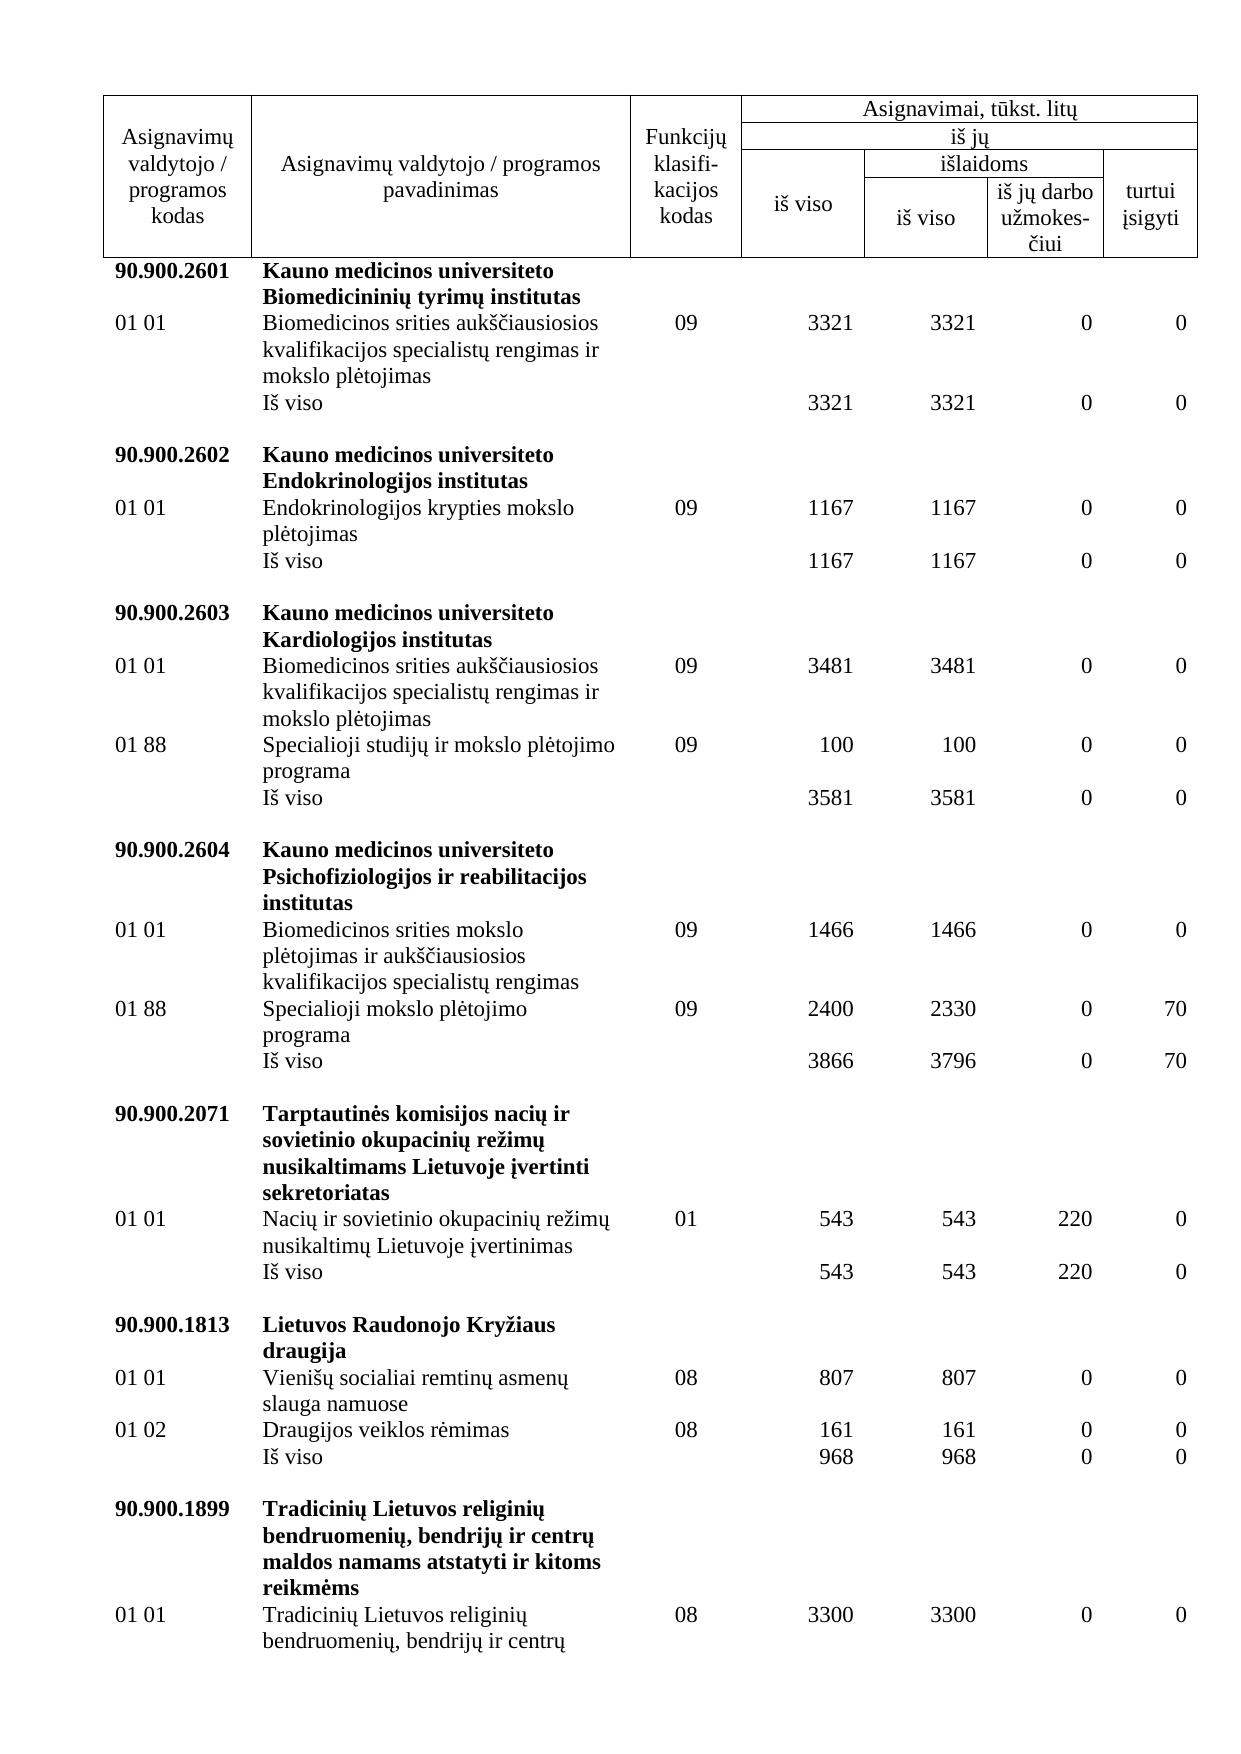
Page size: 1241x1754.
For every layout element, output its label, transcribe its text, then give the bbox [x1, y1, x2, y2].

table_cell Iš viso [251, 784, 630, 810]
table_cell [1104, 573, 1198, 599]
table_cell [865, 1074, 987, 1100]
table_cell [865, 1285, 987, 1311]
table_cell 90.900.2071 [104, 1100, 251, 1206]
table_cell [630, 415, 742, 441]
table_cell iš jų darbo užmokes-čiui [988, 178, 1103, 257]
table_cell [630, 784, 742, 810]
table_cell 01 88 [104, 731, 251, 784]
table_cell 1466 [865, 916, 987, 995]
table_cell [987, 1285, 1103, 1311]
table_cell [742, 258, 864, 309]
table_cell 3481 [865, 652, 987, 731]
table_cell 3300 [865, 1601, 987, 1653]
table_cell [987, 573, 1103, 599]
table_cell 3481 [742, 652, 864, 731]
table_cell 100 [742, 731, 864, 784]
table_cell [630, 1100, 742, 1206]
table_cell [1104, 810, 1198, 837]
table_cell [742, 573, 864, 599]
table_cell [104, 1469, 251, 1495]
table_cell 08 [630, 1416, 742, 1443]
table_cell 0 [987, 652, 1103, 731]
table_cell 2330 [865, 995, 987, 1047]
table_cell 0 [987, 1601, 1103, 1653]
table_cell turtui įsigyti [1104, 150, 1197, 257]
table_cell Iš viso [251, 1048, 630, 1074]
table_cell 0 [1104, 731, 1198, 784]
table_cell Kauno medicinos universiteto Kardiologijos institutas [251, 599, 630, 652]
table_cell [742, 810, 864, 837]
table_cell [865, 810, 987, 837]
table_cell [742, 1469, 864, 1495]
table_cell 0 [1104, 1258, 1198, 1284]
table_cell [630, 1258, 742, 1284]
table_cell [104, 1258, 251, 1284]
table_cell 09 [630, 916, 742, 995]
table_header Funkcijų klasifi- kacijos kodas [631, 96, 741, 257]
table_cell 1167 [742, 547, 864, 573]
table_cell [630, 573, 742, 599]
table_cell 1466 [742, 916, 864, 995]
table_cell 543 [742, 1258, 864, 1284]
table_cell 0 [987, 494, 1103, 547]
table_cell [104, 1074, 251, 1100]
table_cell [104, 415, 251, 441]
table_cell [104, 1048, 251, 1074]
table_cell [251, 1469, 630, 1495]
table_cell [1104, 415, 1198, 441]
table_cell 0 [1104, 1206, 1198, 1258]
table_cell Biomedicinos srities aukščiausiosios kvalifikacijos specialistų rengimas ir mokslo plėtojimas [251, 310, 630, 388]
table_cell Kauno medicinos universiteto Biomedicininių tyrimų institutas [251, 258, 630, 309]
table_cell 3300 [742, 1601, 864, 1653]
table_cell 0 [987, 995, 1103, 1047]
table_cell [742, 837, 864, 916]
table_cell [742, 441, 864, 494]
table_cell [630, 389, 742, 415]
table_cell [104, 1443, 251, 1469]
table_cell 01 01 [104, 494, 251, 547]
table_cell [251, 415, 630, 441]
table_cell [1104, 1100, 1198, 1206]
table_cell [987, 599, 1103, 652]
table_cell [104, 547, 251, 573]
table_cell 0 [987, 1364, 1103, 1416]
table_cell [742, 1311, 864, 1364]
table_cell [742, 599, 864, 652]
table_cell Endokrinologijos krypties mokslo plėtojimas [251, 494, 630, 547]
table_cell [987, 1495, 1103, 1601]
table_cell 0 [987, 731, 1103, 784]
table_header Asignavimai, tūkst. litų [742, 96, 1197, 122]
table_cell [1104, 1285, 1198, 1311]
table_cell 3321 [865, 310, 987, 388]
table_cell 70 [1104, 995, 1198, 1047]
table_cell 01 01 [104, 1601, 251, 1653]
table_cell 807 [865, 1364, 987, 1416]
table_cell 70 [1104, 1048, 1198, 1074]
table_cell [742, 1100, 864, 1206]
table_cell [742, 415, 864, 441]
table_cell 0 [987, 547, 1103, 573]
table_cell 09 [630, 310, 742, 388]
table_cell Biomedicinos srities aukščiausiosios kvalifikacijos specialistų rengimas ir mokslo plėtojimas [251, 652, 630, 731]
table_cell [987, 1311, 1103, 1364]
table_cell [630, 441, 742, 494]
table_cell 543 [742, 1206, 864, 1258]
table_cell [742, 1285, 864, 1311]
table_cell [630, 1074, 742, 1100]
table_cell Biomedicinos srities mokslo plėtojimas ir aukščiausiosios kvalifikacijos specialistų rengimas [251, 916, 630, 995]
table_cell 0 [987, 1416, 1103, 1443]
table_cell 968 [865, 1443, 987, 1469]
table_cell 161 [742, 1416, 864, 1443]
table_cell 0 [1104, 1416, 1198, 1443]
table_cell 01 [630, 1206, 742, 1258]
table_cell iš jų [742, 123, 1197, 149]
table_cell 09 [630, 731, 742, 784]
table_cell Tarptautinės komisijos nacių ir sovietinio okupacinių režimų nusikaltimams Lietuvoje įvertinti sekretoriatas [251, 1100, 630, 1206]
table_cell 3581 [865, 784, 987, 810]
table_cell [630, 599, 742, 652]
table_cell 90.900.2604 [104, 837, 251, 916]
table_cell iš viso [742, 150, 864, 257]
table_cell 01 01 [104, 1206, 251, 1258]
table_cell 0 [987, 1048, 1103, 1074]
table_cell Tradicinių Lietuvos religinių bendruomenių, bendrijų ir centrų maldos namams atstatyti ir kitoms reikmėms [251, 1495, 630, 1601]
table_cell Tradicinių Lietuvos religinių bendruomenių, bendrijų ir centrų [251, 1601, 630, 1653]
table_cell 01 01 [104, 310, 251, 388]
table_cell [1104, 1495, 1198, 1601]
table_cell 0 [987, 784, 1103, 810]
table_cell [987, 810, 1103, 837]
table_cell [630, 1048, 742, 1074]
table_cell [987, 441, 1103, 494]
table_cell 3321 [742, 389, 864, 415]
table_cell [251, 810, 630, 837]
table_cell 08 [630, 1364, 742, 1416]
table_cell Iš viso [251, 547, 630, 573]
table_cell [104, 784, 251, 810]
table_cell 0 [1104, 652, 1198, 731]
table_cell [1104, 258, 1198, 309]
table_cell [630, 810, 742, 837]
table_cell 09 [630, 652, 742, 731]
table_cell 543 [865, 1206, 987, 1258]
table_cell [987, 415, 1103, 441]
table_cell [630, 1285, 742, 1311]
table_cell [865, 573, 987, 599]
table_cell [987, 258, 1103, 309]
table_cell 0 [1104, 1443, 1198, 1469]
table_cell [1104, 599, 1198, 652]
table_cell [1104, 441, 1198, 494]
table_cell 01 01 [104, 1364, 251, 1416]
table_cell 1167 [742, 494, 864, 547]
table_cell 968 [742, 1443, 864, 1469]
table_cell [630, 1469, 742, 1495]
table_cell 08 [630, 1601, 742, 1653]
table_cell 90.900.2602 [104, 441, 251, 494]
table_header Asignavimų valdytojo / programos pavadinimas [252, 96, 630, 257]
table_cell [1104, 1469, 1198, 1495]
table_cell iš viso [865, 178, 987, 257]
table_cell [104, 389, 251, 415]
table_cell 3321 [742, 310, 864, 388]
table_cell 09 [630, 494, 742, 547]
table_cell [987, 1469, 1103, 1495]
table_cell 3581 [742, 784, 864, 810]
table_cell išlaidoms [865, 150, 1103, 177]
table_cell [251, 573, 630, 599]
table_cell [865, 1100, 987, 1206]
table_cell [630, 547, 742, 573]
table_cell 100 [865, 731, 987, 784]
table_cell 01 88 [104, 995, 251, 1047]
table_cell 01 01 [104, 916, 251, 995]
table_cell [630, 837, 742, 916]
table_cell Draugijos veiklos rėmimas [251, 1416, 630, 1443]
table_cell 0 [987, 389, 1103, 415]
table_cell Lietuvos Raudonojo Kryžiaus draugija [251, 1311, 630, 1364]
table_cell 0 [1104, 784, 1198, 810]
table_cell [251, 1285, 630, 1311]
table_cell 01 01 [104, 652, 251, 731]
table_cell [630, 1443, 742, 1469]
table_cell 0 [1104, 547, 1198, 573]
table_cell [865, 599, 987, 652]
table_cell [1104, 1074, 1198, 1100]
table_cell Iš viso [251, 389, 630, 415]
table_cell Iš viso [251, 1443, 630, 1469]
table_cell 543 [865, 1258, 987, 1284]
table_cell 0 [1104, 1364, 1198, 1416]
table_cell 3321 [865, 389, 987, 415]
table_cell Specialioji mokslo plėtojimo programa [251, 995, 630, 1047]
table_header Asignavimų valdytojo / programos kodas [104, 96, 251, 257]
table_cell [865, 415, 987, 441]
table_cell [987, 837, 1103, 916]
table_cell [865, 258, 987, 309]
table_cell 807 [742, 1364, 864, 1416]
table_cell 90.900.1813 [104, 1311, 251, 1364]
table_cell 90.900.2601 [104, 258, 251, 309]
table_cell [865, 1311, 987, 1364]
table_cell [987, 1074, 1103, 1100]
table_cell [251, 1074, 630, 1100]
table_cell 220 [987, 1206, 1103, 1258]
table_cell 0 [987, 1443, 1103, 1469]
table_cell [865, 1495, 987, 1601]
table_cell 0 [1104, 389, 1198, 415]
table_cell Nacių ir sovietinio okupacinių režimų nusikaltimų Lietuvoje įvertinimas [251, 1206, 630, 1258]
table_cell 0 [1104, 494, 1198, 547]
table_cell 90.900.2603 [104, 599, 251, 652]
table_cell 0 [1104, 1601, 1198, 1653]
table_cell [865, 837, 987, 916]
table_cell 0 [987, 916, 1103, 995]
table_cell Specialioji studijų ir mokslo plėtojimo programa [251, 731, 630, 784]
table_cell [630, 1495, 742, 1601]
table_cell 3796 [865, 1048, 987, 1074]
table_cell Vienišų socialiai remtinų asmenų slauga namuose [251, 1364, 630, 1416]
table_cell [630, 1311, 742, 1364]
table_cell 1167 [865, 547, 987, 573]
table_cell [104, 573, 251, 599]
table_cell [630, 258, 742, 309]
table_cell 0 [1104, 916, 1198, 995]
table_cell 09 [630, 995, 742, 1047]
table_cell 90.900.1899 [104, 1495, 251, 1601]
table_cell 01 02 [104, 1416, 251, 1443]
table_cell [1104, 837, 1198, 916]
table_cell [865, 441, 987, 494]
table_cell [104, 810, 251, 837]
table_cell 2400 [742, 995, 864, 1047]
table_cell Iš viso [251, 1258, 630, 1284]
table_cell [865, 1469, 987, 1495]
table_cell [1104, 1311, 1198, 1364]
table_cell 3866 [742, 1048, 864, 1074]
table_cell Kauno medicinos universiteto Psichofiziologijos ir reabilitacijos institutas [251, 837, 630, 916]
table_cell [987, 1100, 1103, 1206]
table_cell Kauno medicinos universiteto Endokrinologijos institutas [251, 441, 630, 494]
table_cell [742, 1074, 864, 1100]
table_cell 0 [1104, 310, 1198, 388]
table_cell 0 [987, 310, 1103, 388]
table_cell 1167 [865, 494, 987, 547]
table_cell [742, 1495, 864, 1601]
table_cell 220 [987, 1258, 1103, 1284]
table_cell [104, 1285, 251, 1311]
table_cell 161 [865, 1416, 987, 1443]
